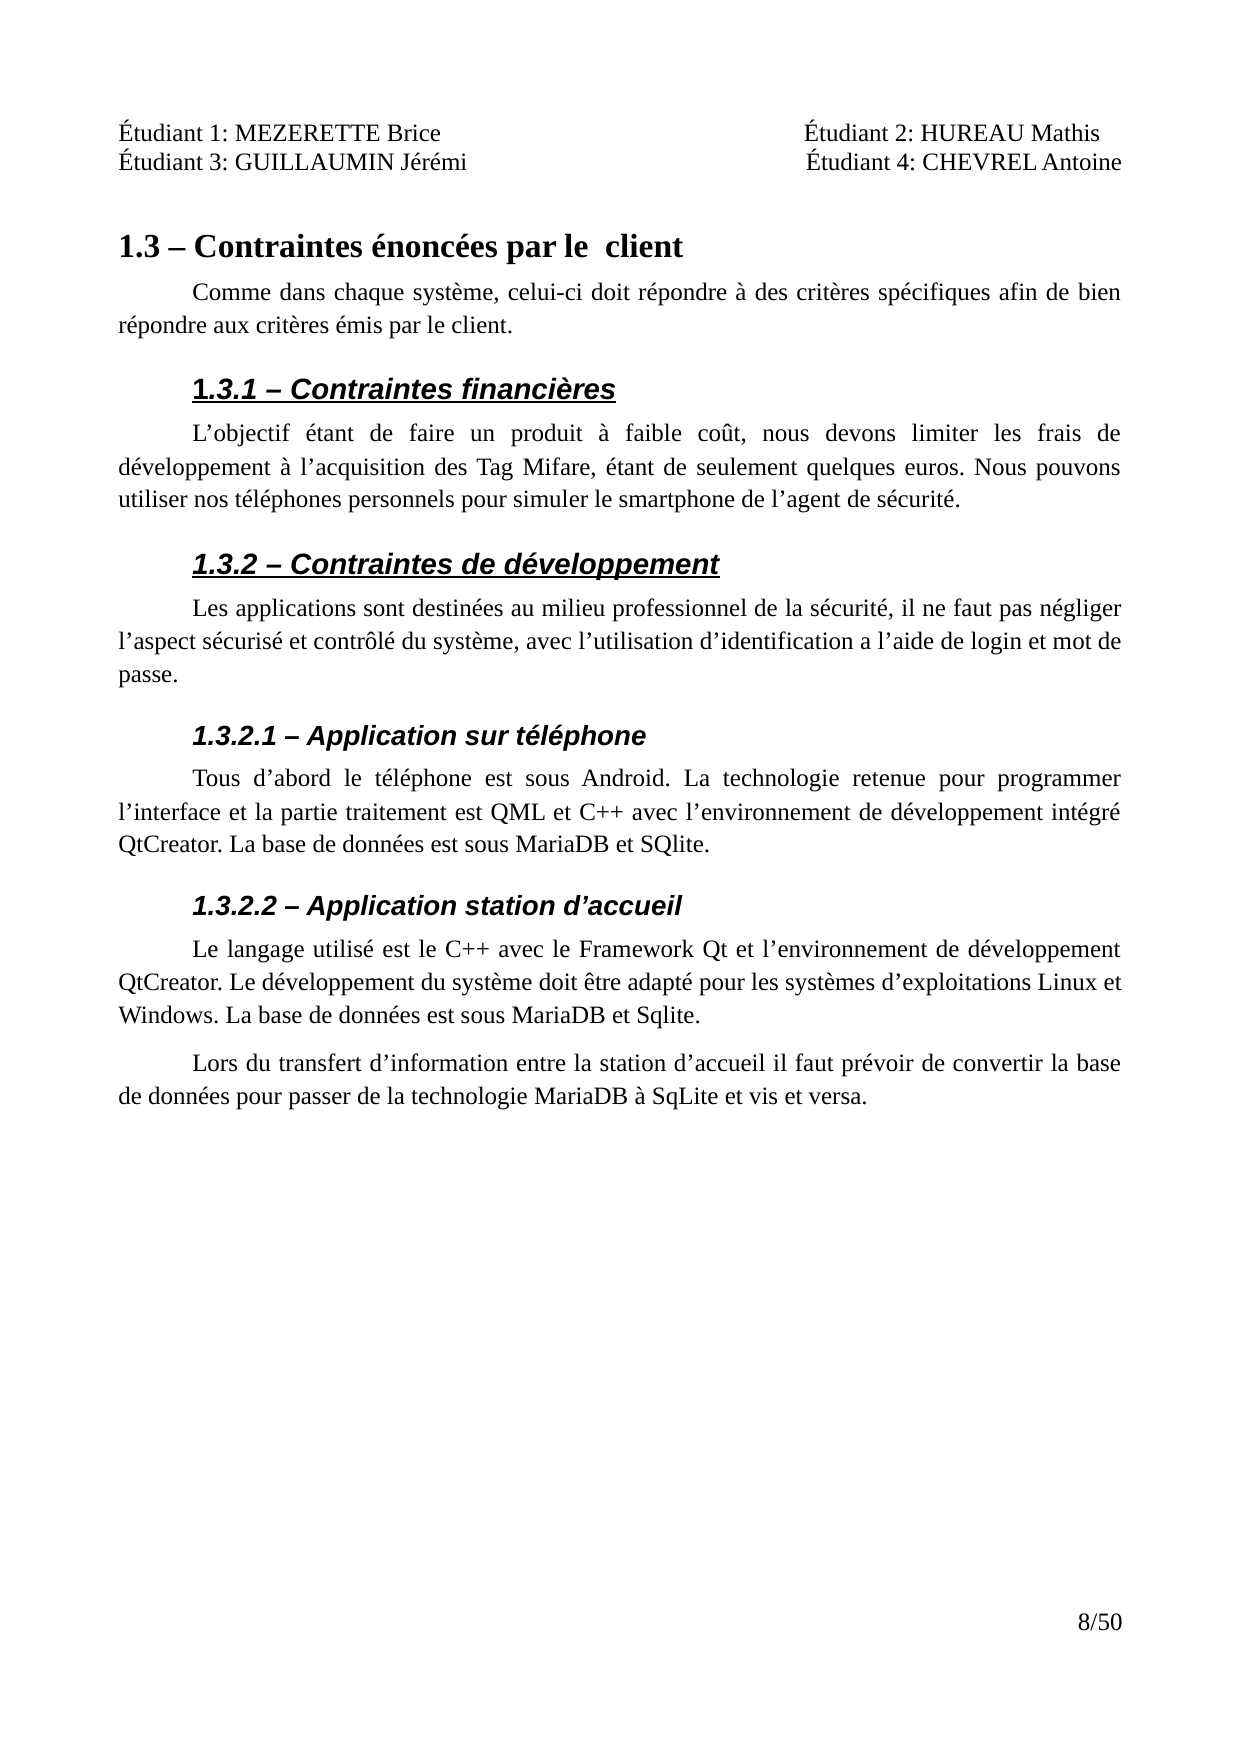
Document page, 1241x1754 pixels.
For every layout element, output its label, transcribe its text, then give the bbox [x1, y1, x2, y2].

text Tous d’abord le téléphone est sous Android. La technologie retenue pour programmer l’interface et la partie traitement est QML et C++ avec l’environnement de développement intégré QtCreator. La base de données est sous MariaDB et SQlite. [118, 763, 1122, 858]
text Lors du transfert d’information entre la station d’accueil il faut prévoir de convertir la base de données pour passer de la technologie MariaDB à SqLite et vis et versa. [118, 1048, 1122, 1109]
text Le langage utilisé est le C++ avec le Framework Qt et l’environnement de développement QtCreator. Le développement du système doit être adapté pour les systèmes d’exploitations Linux et Windows. La base de données est sous MariaDB et Sqlite. [118, 934, 1122, 1029]
text Comme dans chaque système, celui-ci doit répondre à des critères spécifiques afin de bien répondre aux critères émis par le client. [118, 277, 1122, 339]
subtitle 1.3.1 – Contraintes financières [118, 372, 1122, 406]
subtitle 1.3.2.1 – Application sur téléphone [118, 719, 1122, 751]
subtitle 1.3 – Contraintes énoncées par le client [118, 226, 1122, 264]
subtitle 1.3.2.2 – Application station d’accueil [118, 890, 1122, 922]
text Les applications sont destinées au milieu professionnel de la sécurité, il ne faut pas négliger l’aspect sécurisé et contrôlé du système, avec l’utilisation d’identification a l’aide de login et mot de passe. [118, 593, 1122, 688]
text L’objectif étant de faire un produit à faible coût, nous devons limiter les frais de développement à l’acquisition des Tag Mifare, étant de seulement quelques euros. Nous pouvons utiliser nos téléphones personnels pour simuler le smartphone de l’agent de sécurité. [118, 418, 1122, 513]
subtitle 1.3.2 – Contraintes de développement [118, 547, 1122, 581]
